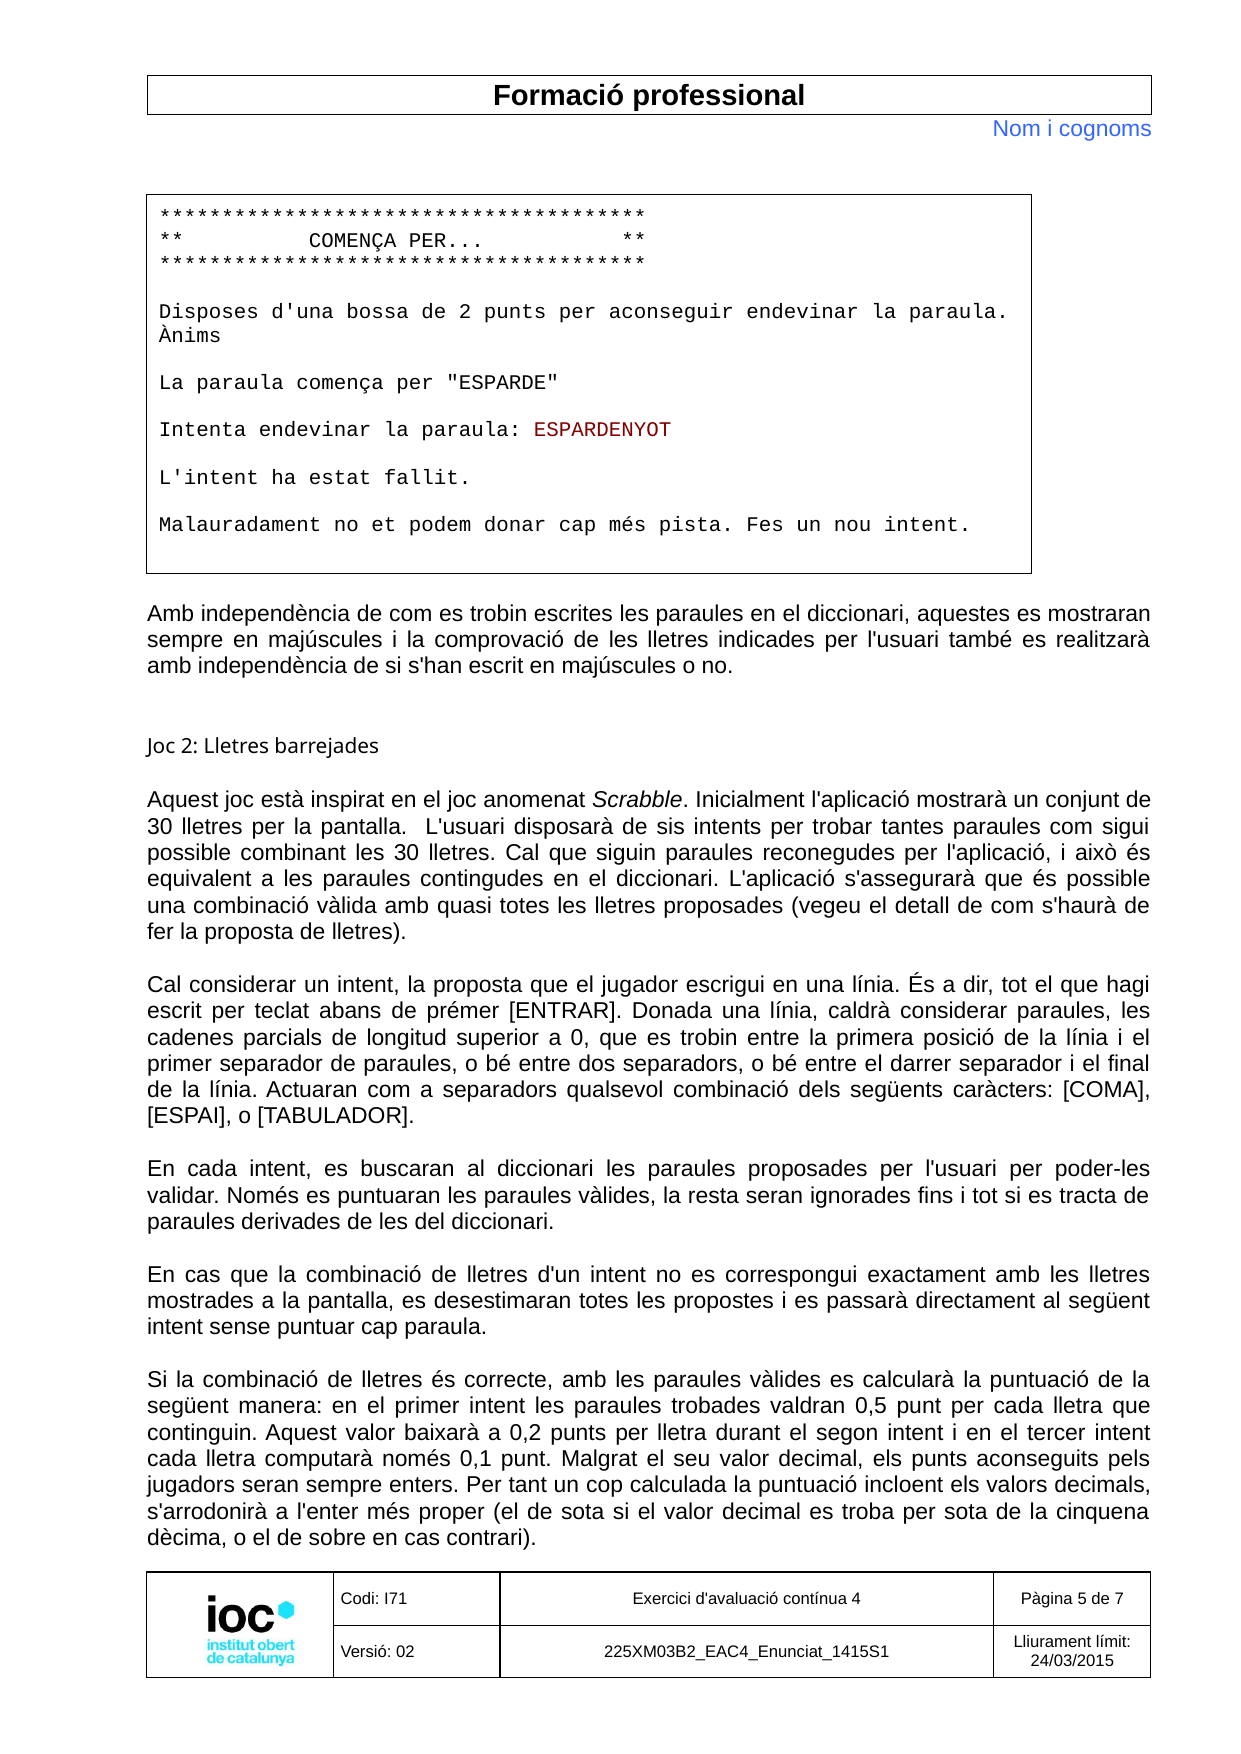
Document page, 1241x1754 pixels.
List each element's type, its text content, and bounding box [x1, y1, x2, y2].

text En cada intent, es buscaran al diccionari les paraules proposades per l'usuari per poder-les validar. Només es puntuaran les paraules vàlides, la resta seran ignorades fins i tot si es tracta de paraules derivades de les del diccionari. [147, 1155, 1151, 1234]
text Cal considerar un intent, la proposta que el jugador escrigui en una línia. És a dir, tot el que hagi escrit per teclat abans de prémer [ENTRAR]. Donada una línia, caldrà considerar paraules, les cadenes parcials de longitud superior a 0, que es trobin entre la primera posició de la línia i el primer separador de paraules, o bé entre dos separadors, o bé entre el darrer separador i el final de la línia. Actuaran com a separadors qualsevol combinació dels següents caràcters: [COMA], [ESPAI], o [TABULADOR]. [147, 971, 1151, 1129]
text Aquest joc està inspirat en el joc anomenat Scrabble. Inicialment l'aplicació mostrarà un conjunt de 30 lletres per la pantalla. L'usuari disposarà de sis intents per trobar tantes paraules com sigui possible combinant les 30 lletres. Cal que siguin paraules reconegudes per l'aplicació, i això és equivalent a les paraules contingudes en el diccionari. L'aplicació s'assegurarà que és possible una combinació vàlida amb quasi totes les lletres proposades (vegeu el detall de com s'haurà de fer la proposta de lletres). [147, 786, 1151, 944]
picture [194, 1581, 308, 1677]
text Si la combinació de lletres és correcte, amb les paraules vàlides es calcularà la puntuació de la següent manera: en el primer intent les paraules trobades valdran 0,5 punt per cada lletra que continguin. Aquest valor baixarà a 0,2 punts per lletra durant el segon intent i en el tercer intent cada lletra computarà només 0,1 punt. Malgrat el seu valor decimal, els punts aconseguits pels jugadors seran sempre enters. Per tant un cop calculada la puntuació incloent els valors decimals, s'arrodonirà a l'enter més proper (el de sota si el valor decimal es troba per sota de la cinquena dècima, o el de sobre en cas contrari). [147, 1366, 1151, 1551]
text Amb independència de com es trobin escrites les paraules en el diccionari, aquestes es mostraran sempre en majúscules i la comprovació de les lletres indicades per l'usuari també es realitzarà amb independència de si s'han escrit en majúscules o no. [147, 600, 1151, 679]
text Joc 2: Lletres barrejades [147, 731, 1151, 760]
text En cas que la combinació de lletres d'un intent no es correspongui exactament amb les lletres mostrades a la pantalla, es desestimaran totes les propostes i es passarà directament al següent intent sense puntuar cap paraula. [147, 1261, 1151, 1340]
